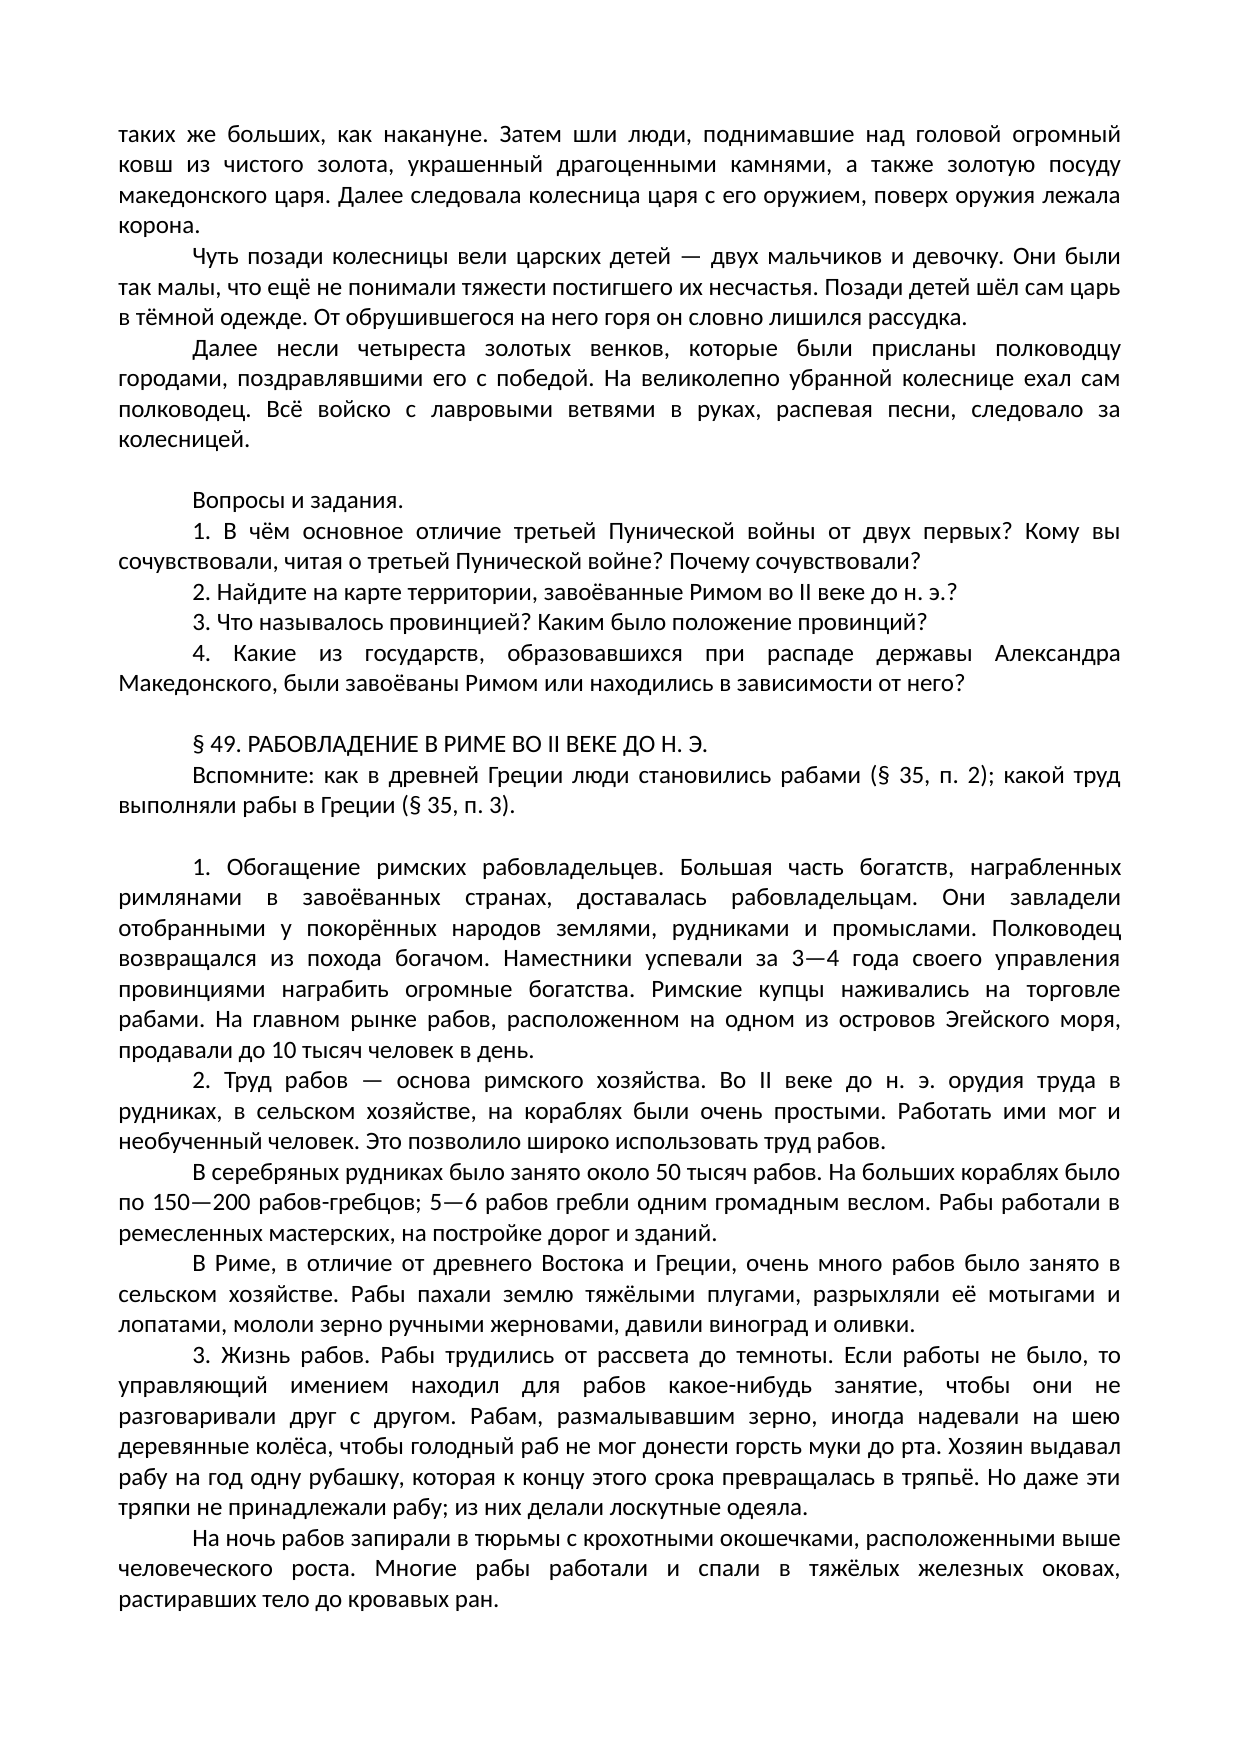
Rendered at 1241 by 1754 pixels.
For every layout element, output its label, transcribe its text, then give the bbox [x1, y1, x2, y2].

text Далее несли четыреста золотых венков, которые были присланы полководцу городами, поздравлявшими его с победой. На великолепно убранной колеснице ехал сам полководец. Всё войско с лавровыми ветвями в руках, распевая песни, следовало за колесницей. [118, 332, 1122, 454]
text 1. В чём основное отличие третьей Пунической войны от двух первых? Кому вы сочувствовали, читая о третьей Пунической войне? Почему сочувствовали? [118, 515, 1122, 576]
text В Риме, в отличие от древнего Востока и Греции, очень много рабов было занято в сельском хозяйстве. Рабы пахали землю тяжёлыми плугами, разрыхляли её мотыгами и лопатами, мололи зерно ручными жерновами, давили виноград и оливки. [118, 1247, 1122, 1339]
text 2. Найдите на карте территории, завоёванные Римом во II веке до н. э.? [118, 576, 1122, 606]
text На ночь рабов запирали в тюрьмы с крохотными окошечками, расположенными выше человеческого роста. Многие рабы работали и спали в тяжёлых железных оковах, растиравших тело до кровавых ран. [118, 1522, 1122, 1614]
text § 49. РАБОВЛАДЕНИЕ В РИМЕ ВО II ВЕКЕ ДО Н. Э. [118, 728, 1122, 759]
text таких же больших, как накануне. Затем шли люди, поднимавшие над головой огромный ковш из чистого золота, украшенный драгоценными камнями, а также золотую посуду македонского царя. Далее следовала колесница царя с его оружием, поверх оружия лежала корона. [118, 118, 1122, 240]
text 3. Что называлось провинцией? Каким было положение провинций? [118, 606, 1122, 637]
text 1. Обогащение римских рабовладельцев. Большая часть богатств, награбленных римлянами в завоёванных странах, доставалась рабовладельцам. Они завладели отобранными у покорённых народов землями, рудниками и промыслами. Полководец возвращался из похода богачом. Наместники успевали за 3—4 года своего управления провинциями награбить огромные богатства. Римские купцы наживались на торговле рабами. На главном рынке рабов, расположенном на одном из островов Эгейского моря, продавали до 10 тысяч человек в день. [118, 851, 1122, 1064]
text Чуть позади колесницы вели царских детей — двух мальчиков и девочку. Они были так малы, что ещё не понимали тяжести постигшего их несчастья. Позади детей шёл сам царь в тёмной одежде. От обрушившегося на него горя он словно лишился рассудка. [118, 240, 1122, 332]
text В серебряных рудниках было занято около 50 тысяч рабов. На больших кораблях было по 150—200 рабов-гребцов; 5—6 рабов гребли одним громадным веслом. Рабы работали в ремесленных мастерских, на постройке дорог и зданий. [118, 1156, 1122, 1247]
text Вспомните: как в древней Греции люди становились рабами (§ 35, п. 2); какой труд выполняли рабы в Греции (§ 35, п. 3). [118, 759, 1122, 820]
text 4. Какие из государств, образовавшихся при распаде державы Александра Македонского, были завоёваны Римом или находились в зависимости от него? [118, 637, 1122, 698]
text Вопросы и задания. [118, 484, 1122, 515]
text 3. Жизнь рабов. Рабы трудились от рассвета до темноты. Если работы не было, то управляющий имением находил для рабов какое-нибудь занятие, чтобы они не разговаривали друг с другом. Рабам, размалывавшим зерно, иногда надевали на шею деревянные колёса, чтобы голодный раб не мог донести горсть муки до рта. Хозяин выдавал рабу на год одну рубашку, которая к концу этого срока превращалась в тряпьё. Но даже эти тряпки не принадлежали рабу; из них делали лоскутные одеяла. [118, 1339, 1122, 1522]
text 2. Труд рабов — основа римского хозяйства. Во II веке до н. э. орудия труда в рудниках, в сельском хозяйстве, на кораблях были очень простыми. Работать ими мог и необученный человек. Это позволило широко использовать труд рабов. [118, 1064, 1122, 1156]
